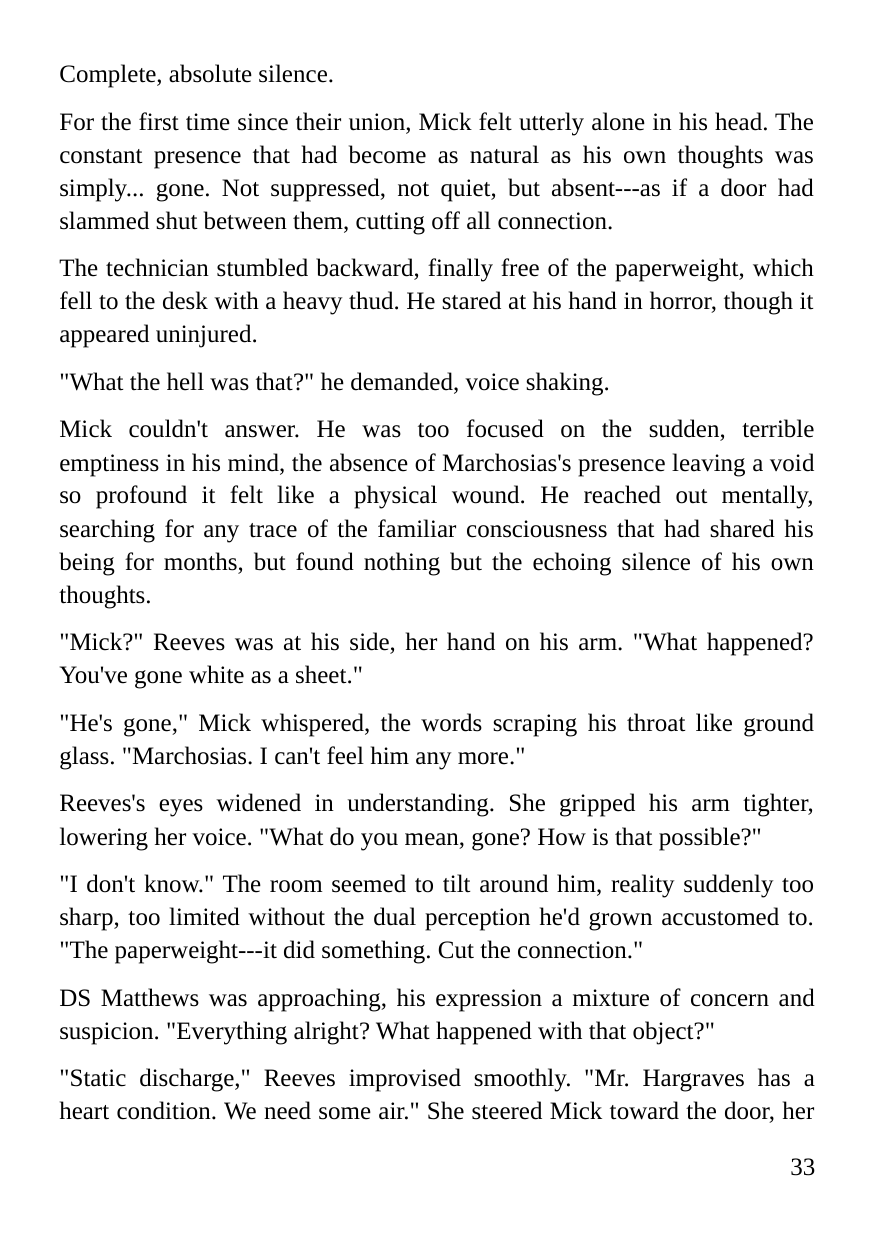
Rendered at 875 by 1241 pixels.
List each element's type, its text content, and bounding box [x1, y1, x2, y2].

text DS Matthews was approaching, his expression a mixture of concern and suspicion. "Everything alright? What happened with that object?" [59, 983, 815, 1044]
text "Static discharge," Reeves improvised smoothly. "Mr. Hargraves has a heart condition. We need some air." She steered Mick toward the door, her [59, 1063, 815, 1125]
text Mick couldn't answer. He was too focused on the sudden, terrible emptiness in his mind, the absence of Marchosias's presence leaving a void so profound it felt like a physical wound. He reached out mentally, searching for any trace of the familiar consciousness that had shared his being for months, but found nothing but the echoing silence of his own thoughts. [59, 414, 815, 608]
text For the first time since their union, Mick felt utterly alone in his head. The constant presence that had become as natural as his own thoughts was simply... gone. Not suppressed, not quiet, but absent---as if a door had slammed shut between them, cutting off all connection. [59, 107, 815, 234]
text "I don't know." The room seemed to tilt around him, reality suddenly too sharp, too limited without the dual perception he'd grown accustomed to. "The paperweight---it did something. Cut the connection." [59, 869, 815, 964]
text "Mick?" Reeves was at his side, her hand on his arm. "What happened? You've gone white as a sheet." [59, 627, 815, 689]
text "He's gone," Mick whispered, the words scraping his throat like ground glass. "Marchosias. I can't feel him any more." [59, 708, 815, 770]
text Reeves's eyes widened in understanding. She gripped his arm tighter, lowering her voice. "What do you mean, gone? How is that possible?" [59, 788, 815, 850]
text The technician stumbled backward, finally free of the paperweight, which fell to the desk with a heavy thud. He stared at his hand in horror, though it appeared uninjured. [59, 253, 815, 348]
text Complete, absolute silence. [59, 59, 815, 88]
text "What the hell was that?" he demanded, voice shaking. [59, 367, 815, 396]
